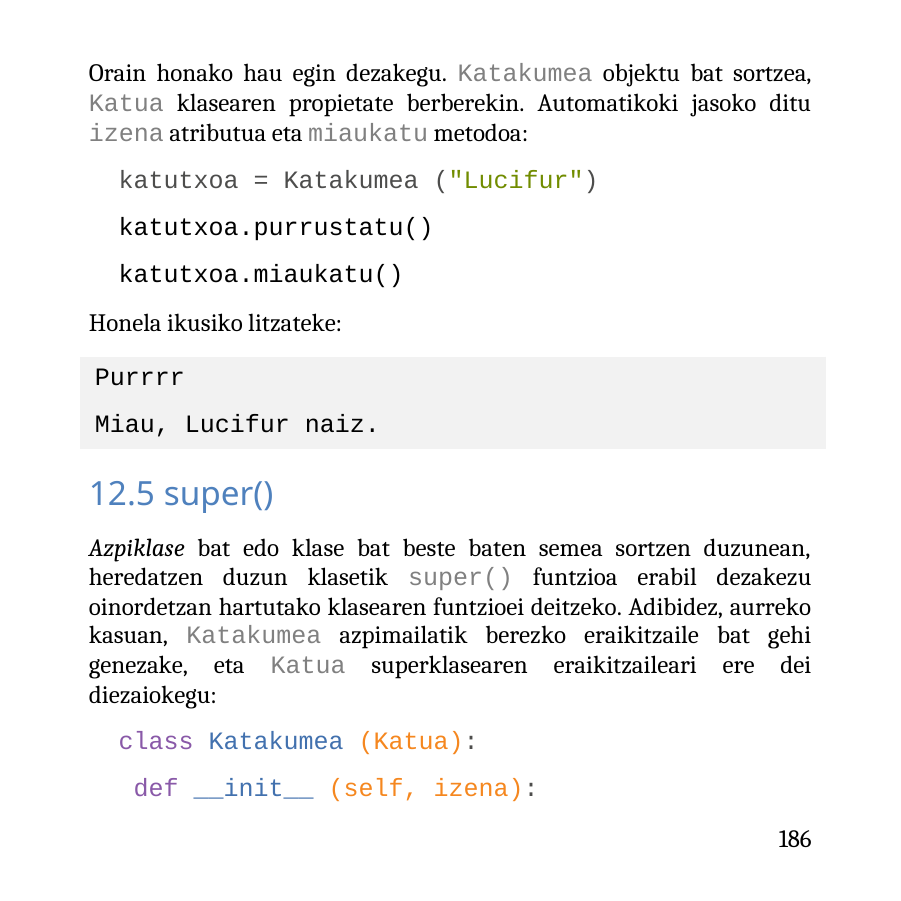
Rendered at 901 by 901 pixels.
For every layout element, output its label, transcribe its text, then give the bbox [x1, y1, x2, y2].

text Azpiklase bat edo klase bat beste baten semea sortzen duzunean, heredatzen duzun klasetik super() funtzioa erabil dezakezu oinordetzan hartutako klasearen funtzioei deitzeko. Adibidez, aurreko kasuan, Katakumea azpimailatik berezko eraikitzaile bat gehi genezake, eta Katua superklasearen eraikitzaileari ere dei diezaiokegu: [89, 534, 811, 710]
text Honela ikusiko litzateke: [89, 309, 811, 338]
text Purrrr [86, 363, 820, 393]
text class Katakumea (Katua): [118, 729, 811, 757]
text Orain honako hau egin dezakegu. Katakumea objektu bat sortzea, Katua klasearen propietate berberekin. Automatikoki jasoko ditu izena atributua eta miaukatu metodoa: [89, 59, 811, 149]
subtitle super() [89, 469, 811, 515]
text katutxoa.purrustatu() [118, 215, 811, 243]
text katutxoa = Katakumea ("Lucifur") [118, 168, 811, 196]
text Miau, Lucifur naiz. [86, 404, 820, 442]
text def __init__ (self, izena): [118, 776, 811, 804]
text katutxoa.miaukatu() [118, 262, 811, 290]
